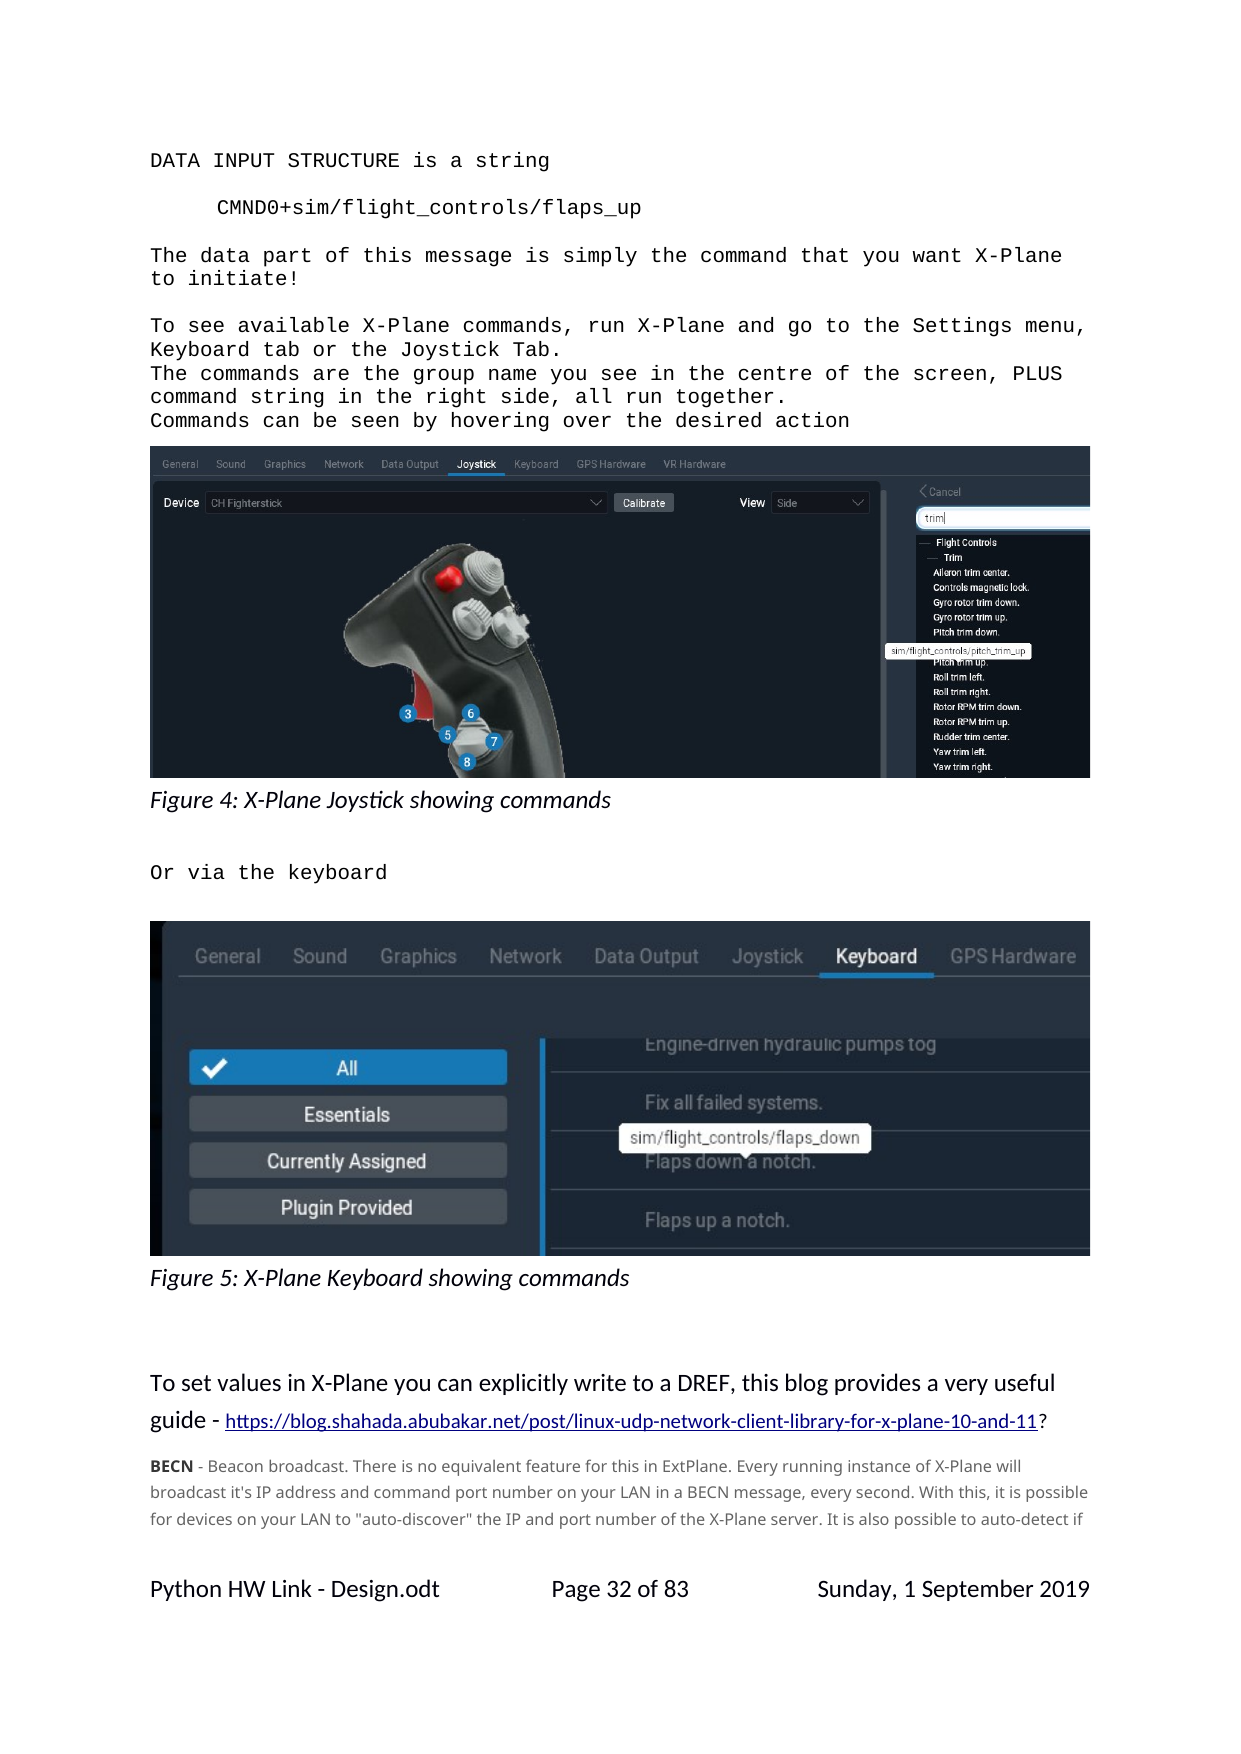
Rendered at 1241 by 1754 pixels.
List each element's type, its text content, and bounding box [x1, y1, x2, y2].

picture [150, 921, 1091, 1256]
text To set values in X-Plane you can explicitly write to a DREF, this blog provides a very useful guide - https://blog.shahada.abubakar.net/post/linux-udp-network-client-library-for-x-plane-10-and-11? [150, 1367, 1090, 1434]
text DATA INPUT STRUCTURE is a string [150, 150, 1090, 174]
picture [150, 446, 1091, 778]
text Commands can be seen by hovering over the desired action [150, 410, 1090, 434]
text Figure 5: X-Plane Keyboard showing commands [150, 1256, 1090, 1292]
text To see available X-Plane commands, run X-Plane and go to the Settings menu, Keyboard tab or the Joystick Tab. [150, 316, 1090, 363]
text Figure 4: X-Plane Joystick showing commands [150, 778, 1090, 815]
text CMND0+sim/flight_controls/flaps_up [150, 197, 1090, 221]
text BECN - Beacon broadcast. There is no equivalent feature for this in ExtPlane. Every running instance of X-Plane will broadcast it's IP address and command port number on your LAN in a BECN message, every second. With this, it is possible for devices on your LAN to "auto-discover" the IP and port number of the X-Plane server. It is also possible to auto-detect if [150, 1455, 1090, 1530]
text The data part of this message is simply the command that you want X-Plane to initiate! [150, 244, 1090, 292]
text Or via the keyboard [150, 862, 1090, 886]
text The commands are the group name you see in the centre of the screen, PLUS command string in the right side, all run together. [150, 363, 1090, 410]
